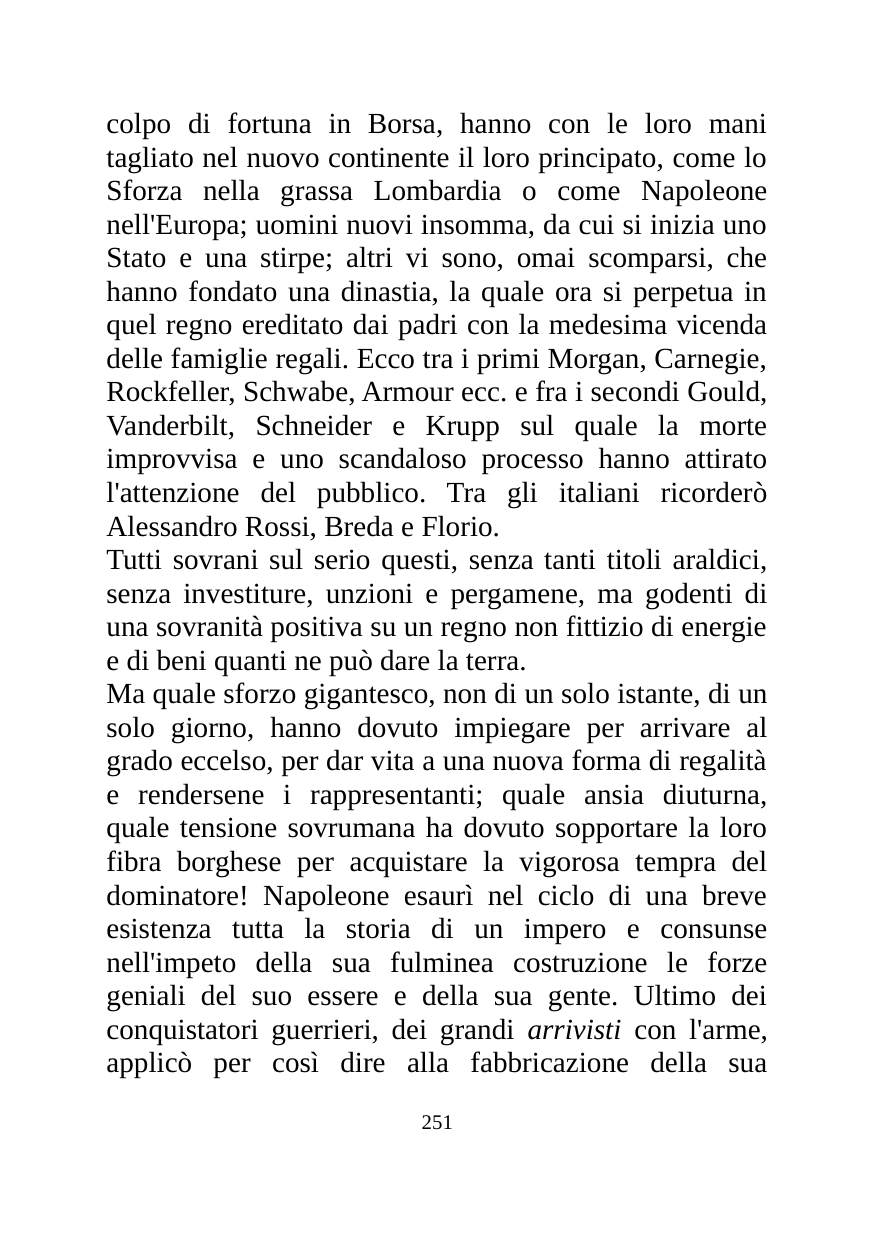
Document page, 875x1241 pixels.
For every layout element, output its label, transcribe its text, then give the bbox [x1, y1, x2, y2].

text colpo di fortuna in Borsa, hanno con le loro mani tagliato nel nuovo continente il loro principato, come lo Sforza nella grassa Lombardia o come Napoleone nell'Europa; uomini nuovi insomma, da cui si inizia uno Stato e una stirpe; altri vi sono, omai scomparsi, che hanno fondato una dinastia, la quale ora si perpetua in quel regno ereditato dai padri con la medesima vicenda delle famiglie regali. Ecco tra i primi Morgan, Carnegie, Rockfeller, Schwabe, Armour ecc. e fra i secondi Gould, Vanderbilt, Schneider e Krupp sul quale la morte improvvisa e uno scandaloso processo hanno attirato l'attenzione del pubblico. Tra gli italiani ricorderò Alessandro Rossi, Breda e Florio. [106, 106, 768, 542]
text Ma quale sforzo gigantesco, non di un solo istante, di un solo giorno, hanno dovuto impiegare per arrivare al grado eccelso, per dar vita a una nuova forma di regalità e rendersene i rappresentanti; quale ansia diuturna, quale tensione sovrumana ha dovuto sopportare la loro fibra borghese per acquistare la vigorosa tempra del dominatore! Napoleone esaurì nel ciclo di una breve esistenza tutta la storia di un impero e consunse nell'impeto della sua fulminea costruzione le forze geniali del suo essere e della sua gente. Ultimo dei conquistatori guerrieri, dei grandi arrivisti con l'arme, applicò per così dire alla fabbricazione della sua [106, 676, 768, 1079]
text Tutti sovrani sul serio questi, senza tanti titoli araldici, senza investiture, unzioni e pergamene, ma godenti di una sovranità positiva su un regno non fittizio di energie e di beni quanti ne può dare la terra. [106, 542, 768, 676]
